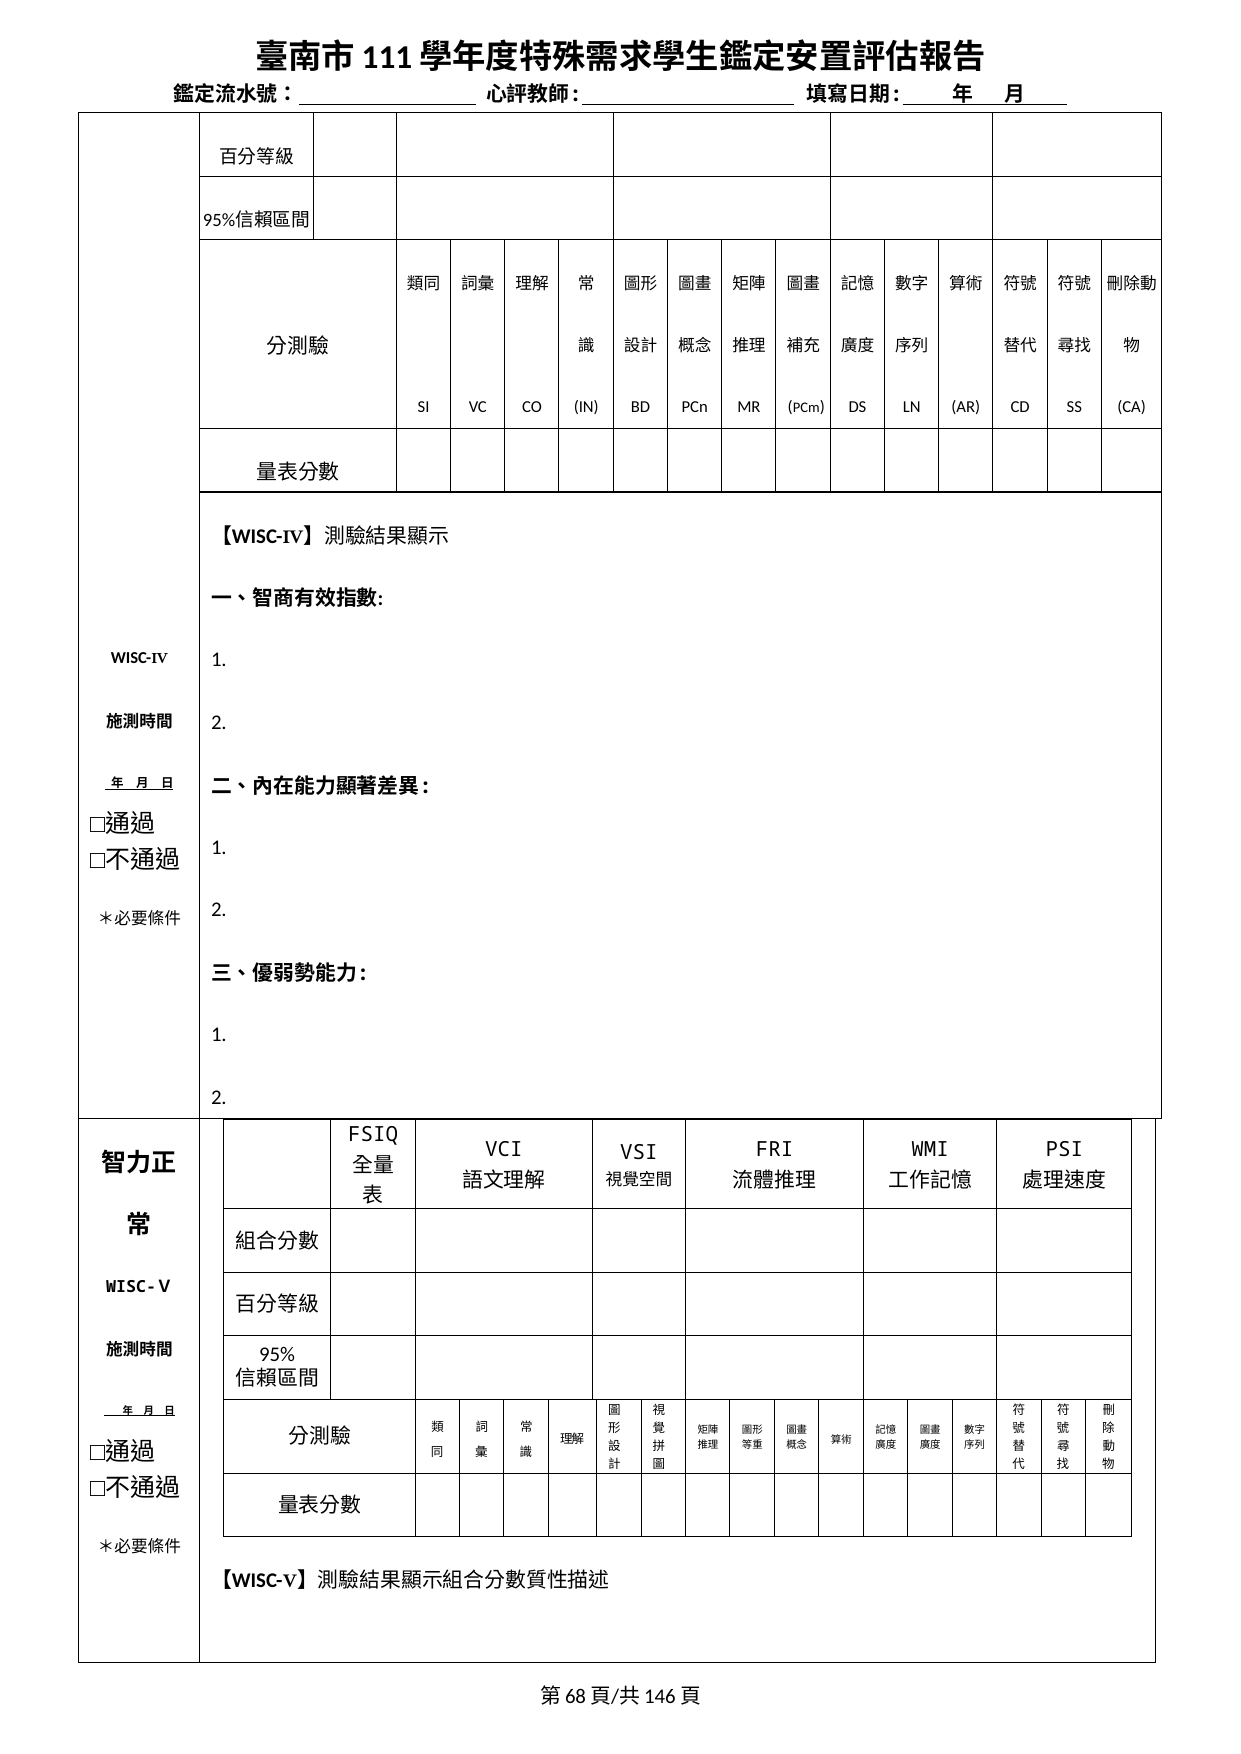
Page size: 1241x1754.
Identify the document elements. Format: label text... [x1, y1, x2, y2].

table_cell [397, 177, 613, 239]
table_cell 刪除動物 (CA) [1102, 240, 1161, 428]
table_cell [993, 429, 1047, 491]
table_cell 圖畫概念 PCn [668, 240, 721, 428]
table_cell 【WISC-Ⅴ】測驗結果顯示組合分數質性描述 [200, 1119, 1155, 1662]
table_cell 圖畫概念 [775, 1400, 818, 1472]
table_cell [908, 1474, 952, 1536]
table_cell 圖畫廣度 [908, 1400, 952, 1472]
table_header PSI 處理速度 [997, 1120, 1131, 1208]
table_cell [642, 1474, 685, 1536]
table_cell [331, 1273, 415, 1335]
table_cell [864, 1474, 907, 1536]
table_cell [1042, 1474, 1085, 1536]
table_cell 符號尋找 SS [1048, 240, 1101, 428]
table_cell 理解 [549, 1400, 596, 1472]
table_cell [331, 1209, 415, 1272]
table_cell [505, 429, 558, 491]
table_cell 量表分數 [224, 1474, 415, 1536]
table_cell [775, 1474, 818, 1536]
table_cell 符號 替代 [997, 1400, 1041, 1472]
table_cell [559, 429, 613, 491]
table_cell 數字序列 LN [885, 240, 938, 428]
table_cell [997, 1474, 1041, 1536]
table_cell 符號替代CD [993, 240, 1047, 428]
table_cell 百分等級 [224, 1273, 330, 1335]
table_cell [864, 1336, 996, 1399]
table_cell [831, 429, 884, 491]
table_cell [686, 1474, 729, 1536]
table_cell [314, 177, 396, 239]
table_header [224, 1120, 330, 1208]
table_cell [864, 1273, 996, 1335]
table_cell [451, 429, 504, 491]
table_cell [953, 1474, 996, 1536]
table_cell 詞彙 [460, 1400, 503, 1472]
table_cell [831, 177, 992, 239]
table_cell [831, 113, 992, 176]
table_cell [864, 1209, 996, 1272]
table_cell 圖形設計 BD [614, 240, 667, 428]
table_cell 視覺拼圖 [642, 1400, 685, 1472]
table_cell 常識 [504, 1400, 548, 1472]
table_header VCI 語文理解 [416, 1120, 592, 1208]
table_cell 圖畫補充 (PCm) [776, 240, 830, 428]
table_cell [416, 1273, 592, 1335]
table_cell [997, 1336, 1131, 1399]
table_cell [1086, 1474, 1131, 1536]
table_cell 組合分數 [224, 1209, 330, 1272]
table_cell [460, 1474, 503, 1536]
table_cell [597, 1474, 641, 1536]
table_cell 算術 (AR) [939, 240, 992, 428]
table_cell [416, 1209, 592, 1272]
table_cell [939, 429, 992, 491]
table_cell 【WISC-Ⅳ】測驗結果顯示 一、智商有效指數: 1. 2. 二、內在能力顯著差異: 1. 2. 三、優弱勢能力: 1. 2. [200, 493, 1161, 1117]
table_cell [331, 1336, 415, 1399]
table_cell 數字序列 [953, 1400, 996, 1472]
table_cell 常 識 (IN) [559, 240, 613, 428]
table_cell [997, 1273, 1131, 1335]
table_cell [1102, 429, 1161, 491]
table_cell 95% 信賴區間 [224, 1336, 330, 1399]
table_header VSI 視覺空間 [593, 1120, 685, 1208]
table_header WMI 工作記憶 [864, 1120, 996, 1208]
table_cell [614, 429, 667, 491]
table_cell 類同 [416, 1400, 459, 1472]
table_cell [686, 1209, 863, 1272]
table_cell [593, 1273, 685, 1335]
table_cell [885, 429, 938, 491]
table_cell [819, 1474, 863, 1536]
table_cell [416, 1336, 592, 1399]
table_cell [1156, 1119, 1162, 1662]
table_cell [397, 113, 613, 176]
table_cell 矩陣推理 MR [722, 240, 775, 428]
table_cell [686, 1273, 863, 1335]
table_cell 智力正常 WISC-Ｖ 施測時間 年 月 日 □通過 □不通過 ＊必要條件 [79, 1119, 199, 1662]
table_cell 圖形設計 [597, 1400, 641, 1472]
table_cell [993, 177, 1161, 239]
table_header FRI 流體推理 [686, 1120, 863, 1208]
table_cell 刪除 動物 [1086, 1400, 1131, 1472]
table_cell [416, 1474, 459, 1536]
table_cell [549, 1474, 596, 1536]
table_cell [730, 1474, 774, 1536]
table_cell [776, 429, 830, 491]
table_cell 95%信賴區間 [200, 177, 313, 239]
table_cell [668, 429, 721, 491]
table_cell [997, 1209, 1131, 1272]
table_cell 記憶廣度 DS [831, 240, 884, 428]
table_cell [314, 113, 396, 176]
table_cell [504, 1474, 548, 1536]
table_cell [722, 429, 775, 491]
table_cell 分測驗 [200, 240, 396, 428]
table_cell 算術 [819, 1400, 863, 1472]
table_cell 詞彙 VC [451, 240, 504, 428]
table_cell 記憶廣度 [864, 1400, 907, 1472]
table_cell 百分等級 [200, 113, 313, 176]
table_cell 量表分數 [200, 429, 396, 491]
table_cell [593, 1336, 685, 1399]
table_cell WISC-Ⅳ 施測時間 年 月 日 □通過 □不通過 ＊必要條件 [79, 113, 199, 1117]
table_cell 符號 尋找 [1042, 1400, 1085, 1472]
table_cell 理解 CO [505, 240, 558, 428]
table_cell 分測驗 [224, 1400, 415, 1472]
table_cell 圖形等重 [730, 1400, 774, 1472]
table_cell [614, 177, 830, 239]
table_cell [686, 1336, 863, 1399]
table_header FSIQ 全量表 [331, 1120, 415, 1208]
table_cell [593, 1209, 685, 1272]
table_cell 類同 SI [397, 240, 450, 428]
table_cell [614, 113, 830, 176]
table_cell [1048, 429, 1101, 491]
table_cell [993, 113, 1161, 176]
table_cell 矩陣推理 [686, 1400, 729, 1472]
table_cell [397, 429, 450, 491]
